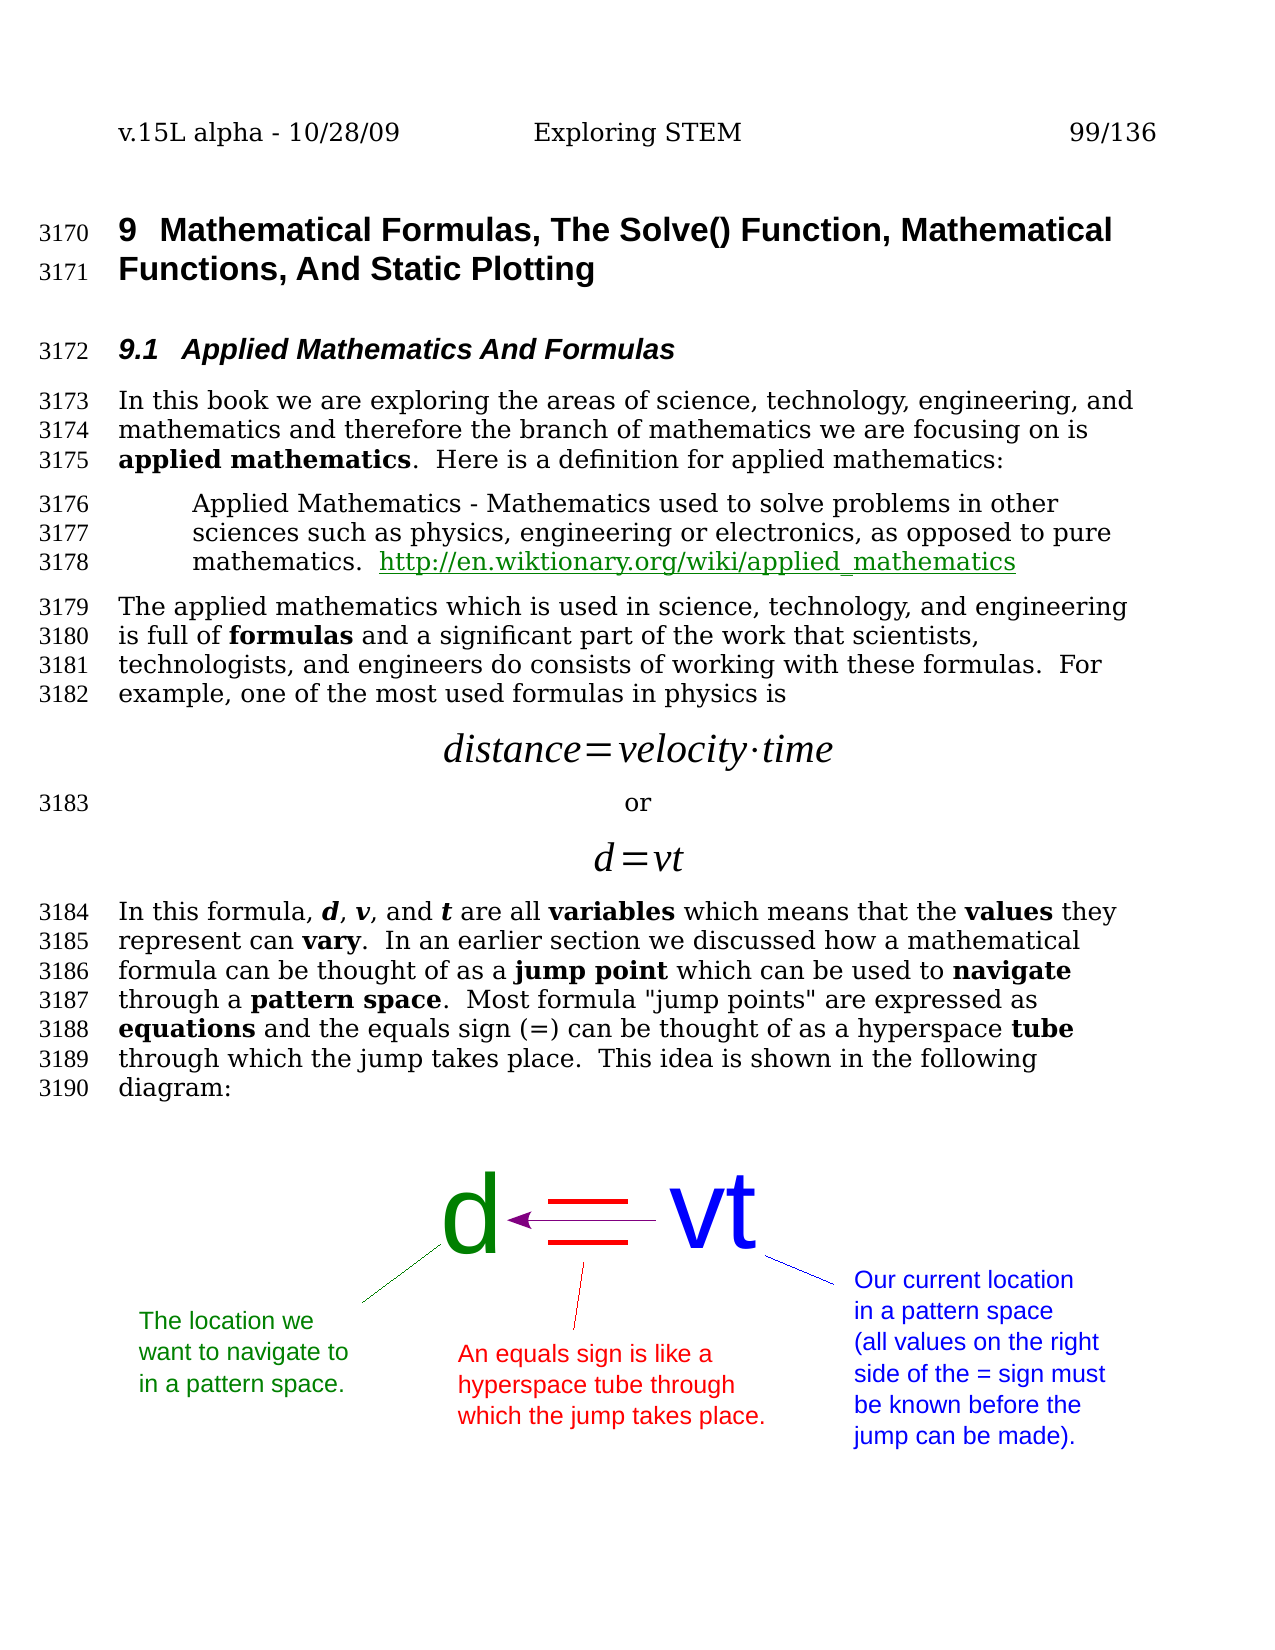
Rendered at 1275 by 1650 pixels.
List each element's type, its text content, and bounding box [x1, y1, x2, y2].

text In this formula, d, v, and t are all variables which means that the values they represent can vary. In an earlier section we discussed how a mathematical formula can be thought of as a jump point which can be used to navigate through a pattern space. Most formula "jump points" are expressed as equations and the equals sign (=) can be thought of as a hyperspace tube through which the jump takes place. This idea is shown in the following diagram: [118, 897, 1157, 1102]
subtitle Applied Mathematics And Formulas [118, 332, 1157, 366]
subtitle Mathematical Formulas, The Solve() Function, Mathematical Functions, And Static Plotting [118, 210, 1157, 287]
text Applied Mathematics - Mathematics used to solve problems in other sciences such as physics, engineering or electronics, as opposed to pure mathematics. http://en.wiktionary.org/wiki/applied_mathematics [192, 489, 1157, 577]
text or [118, 788, 1157, 817]
text In this book we are exploring the areas of science, technology, engineering, and mathematics and therefore the branch of mathematics we are focusing on is applied mathematics. Here is a definition for applied mathematics: [118, 387, 1157, 474]
text The applied mathematics which is used in science, technology, and engineering is full of formulas and a significant part of the work that scientists, technologists, and engineers do consists of working with these formulas. For example, one of the most used formulas in physics is [118, 592, 1157, 709]
